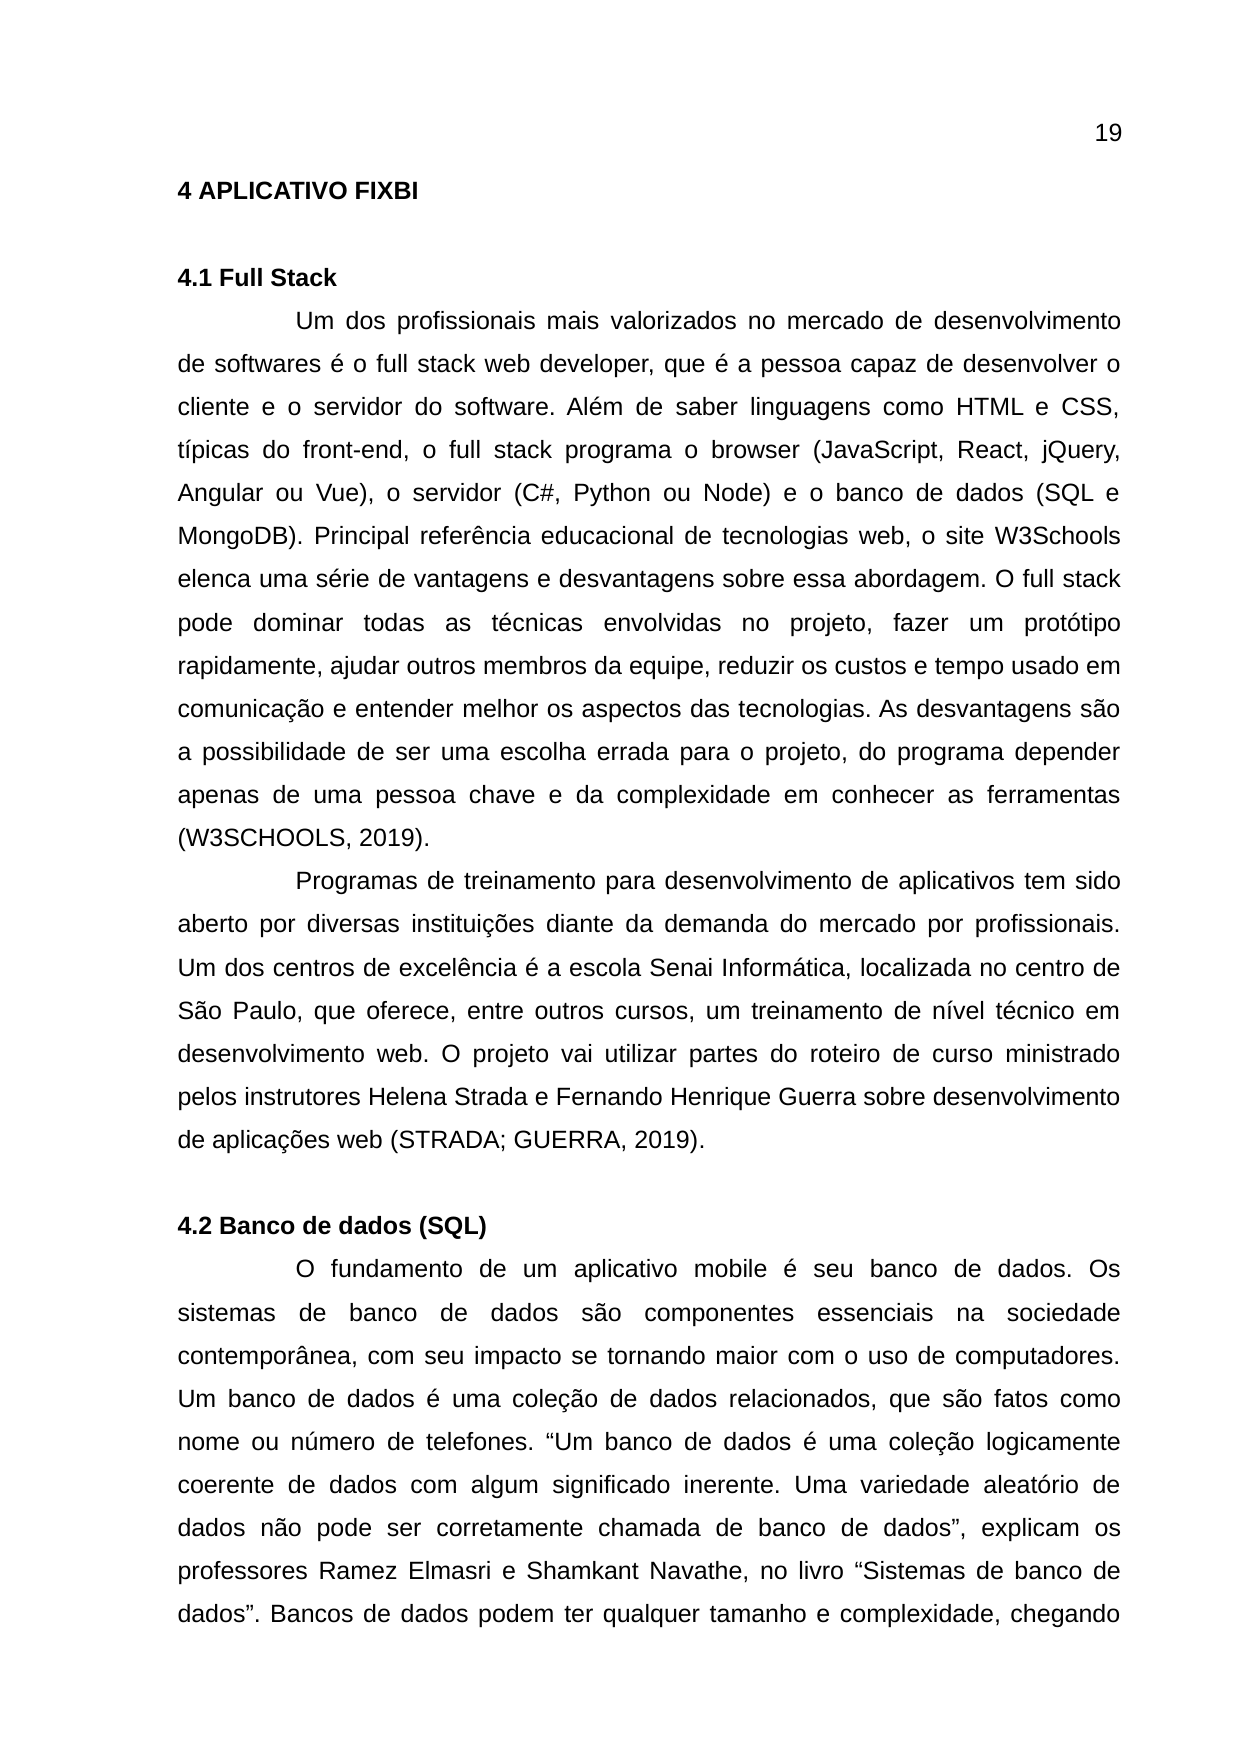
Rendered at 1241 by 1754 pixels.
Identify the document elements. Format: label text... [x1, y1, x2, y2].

text Programas de treinamento para desenvolvimento de aplicativos tem sido aberto por diversas instituições diante da demanda do mercado por profissionais. Um dos centros de excelência é a escola Senai Informática, localizada no centro de São Paulo, que oferece, entre outros cursos, um treinamento de nível técnico em desenvolvimento web. O projeto vai utilizar partes do roteiro de curso ministrado pelos instrutores Helena Strada e Fernando Henrique Guerra sobre desenvolvimento de aplicações web (STRADA; GUERRA, 2019). [177, 866, 1122, 1154]
text O fundamento de um aplicativo mobile é seu banco de dados. Os sistemas de banco de dados são componentes essenciais na sociedade contemporânea, com seu impacto se tornando maior com o uso de computadores. Um banco de dados é uma coleção de dados relacionados, que são fatos como nome ou número de telefones. “Um banco de dados é uma coleção logicamente coerente de dados com algum significado inerente. Uma variedade aleatório de dados não pode ser corretamente chamada de banco de dados”, explicam os professores Ramez Elmasri e Shamkant Navathe, no livro “Sistemas de banco de dados”. Bancos de dados podem ter qualquer tamanho e complexidade, chegando [177, 1254, 1122, 1628]
text Um dos profissionais mais valorizados no mercado de desenvolvimento de softwares é o full stack web developer, que é a pessoa capaz de desenvolver o cliente e o servidor do software. Além de saber linguagens como HTML e CSS, típicas do front-end, o full stack programa o browser (JavaScript, React, jQuery, Angular ou Vue), o servidor (C#, Python ou Node) e o banco de dados (SQL e MongoDB). Principal referência educacional de tecnologias web, o site W3Schools elenca uma série de vantagens e desvantagens sobre essa abordagem. O full stack pode dominar todas as técnicas envolvidas no projeto, fazer um protótipo rapidamente, ajudar outros membros da equipe, reduzir os custos e tempo usado em comunicação e entender melhor os aspectos das tecnologias. As desvantagens são a possibilidade de ser uma escolha errada para o projeto, do programa depender apenas de uma pessoa chave e da complexidade em conhecer as ferramentas (W3SCHOOLS, 2019). [177, 306, 1122, 852]
subtitle Full Stack [177, 263, 1122, 291]
subtitle Banco de dados (SQL) [177, 1211, 1122, 1240]
subtitle APLICATIVO FIXBI [177, 176, 1122, 205]
